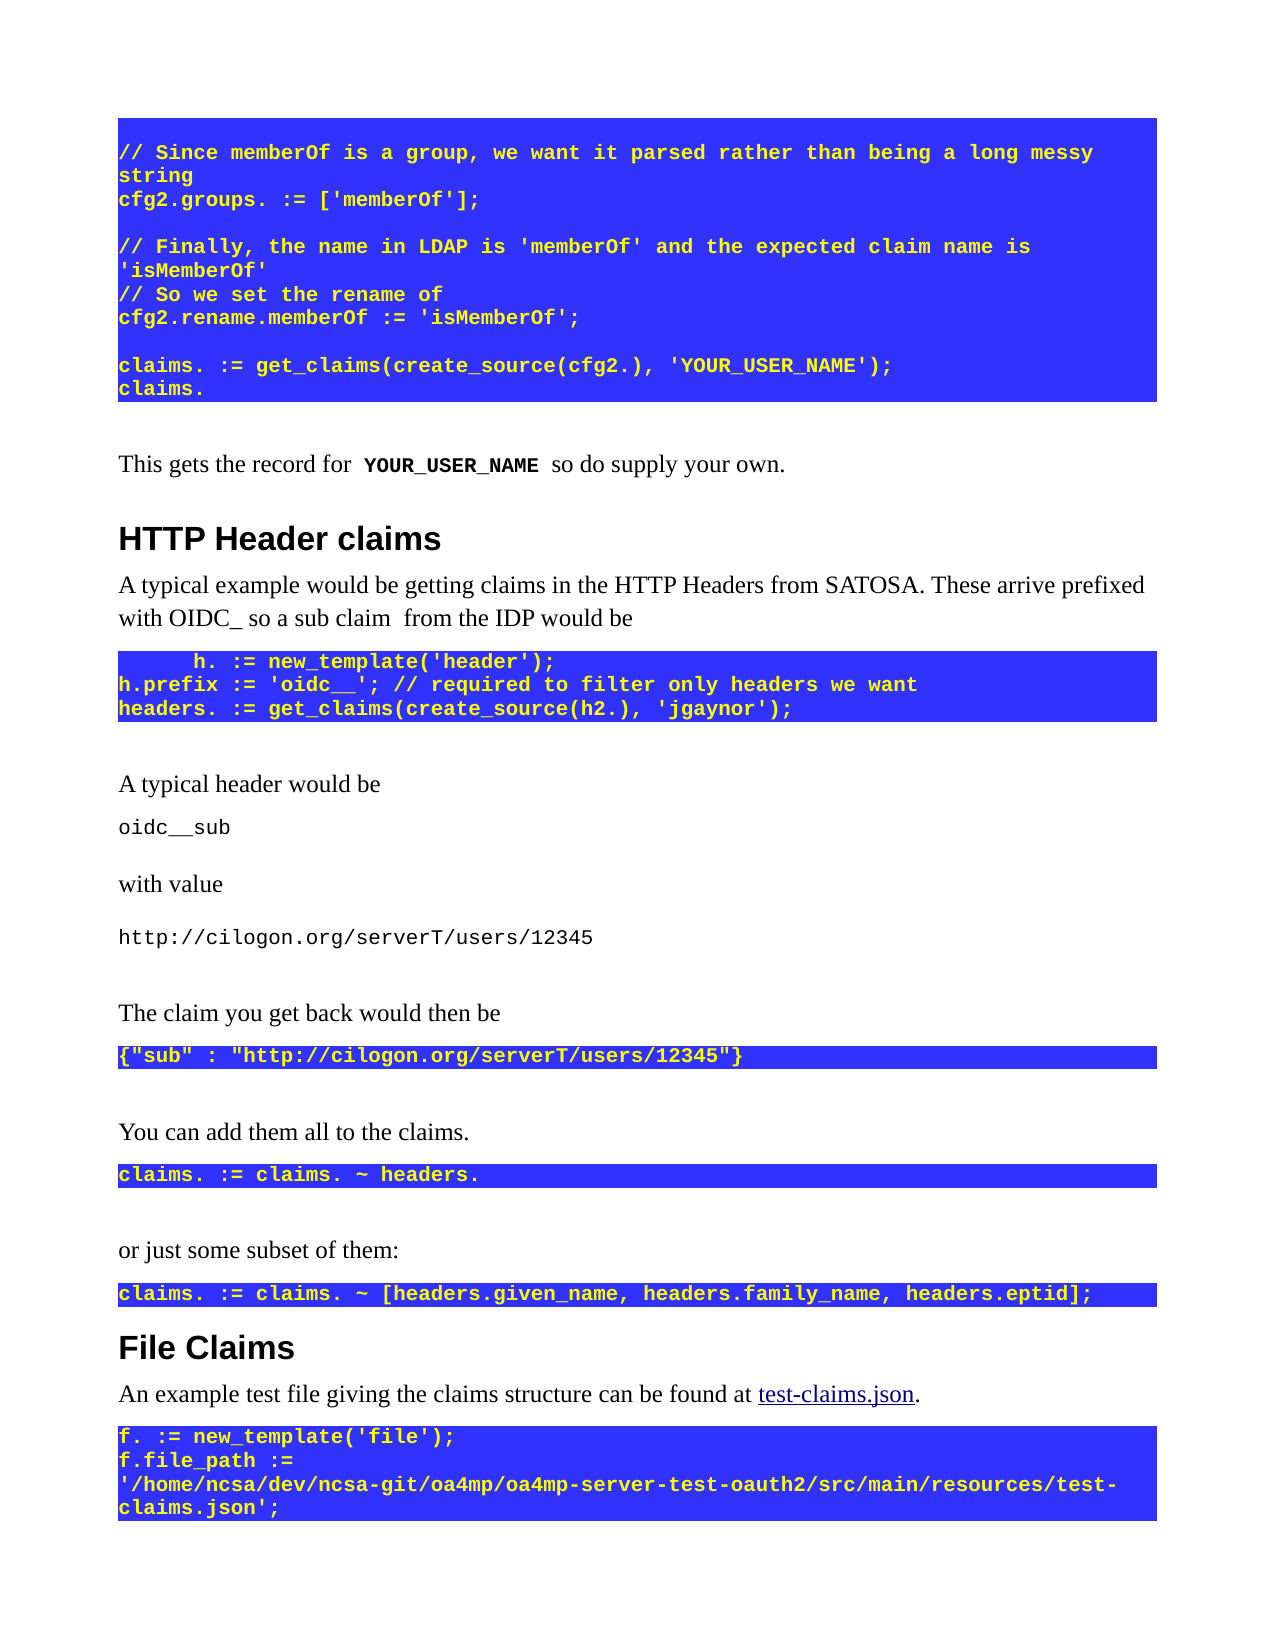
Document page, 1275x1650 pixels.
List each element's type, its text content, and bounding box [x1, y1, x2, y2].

text claims. [118, 378, 1157, 402]
text f. := new_template('file'); [118, 1426, 1157, 1450]
text The claim you get back would then be [118, 998, 1157, 1027]
text h.prefix := 'oidc__'; // required to filter only headers we want [118, 674, 1157, 698]
text cfg2.rename.memberOf := 'isMemberOf'; [118, 307, 1157, 331]
text http://cilogon.org/serverT/users/12345 [118, 927, 1157, 950]
text You can add them all to the claims. [118, 1117, 1157, 1146]
text This gets the record for YOUR_USER_NAME so do supply your own. [118, 449, 1157, 479]
subtitle File Claims [118, 1328, 1157, 1366]
text h. := new_template('header'); [118, 651, 1157, 674]
text {"sub" : "http://cilogon.org/serverT/users/12345"} [118, 1046, 1157, 1069]
text claims. := claims. ~ [headers.given_name, headers.family_name, headers.eptid]; [118, 1283, 1157, 1307]
text // Since memberOf is a group, we want it parsed rather than being a long messy string [118, 142, 1157, 189]
text claims. := claims. ~ headers. [118, 1164, 1157, 1188]
text // Finally, the name in LDAP is 'memberOf' and the expected claim name is 'isMemberOf' [118, 236, 1157, 284]
text headers. := get_claims(create_source(h2.), 'jgaynor'); [118, 698, 1157, 722]
text or just some subset of them: [118, 1236, 1157, 1264]
text A typical header would be [118, 769, 1157, 798]
text claims. := get_claims(create_source(cfg2.), 'YOUR_USER_NAME'); [118, 354, 1157, 378]
text // So we set the rename of [118, 284, 1157, 307]
subtitle HTTP Header claims [118, 519, 1157, 557]
text with value [118, 869, 1157, 898]
text oidc__sub [118, 817, 1157, 840]
text An example test file giving the claims structure can be found at test-claims.json. [118, 1379, 1157, 1408]
text cfg2.groups. := ['memberOf']; [118, 189, 1157, 213]
text A typical example would be getting claims in the HTTP Headers from SATOSA. These arrive prefixed with OIDC_ so a sub claim from the IDP would be [118, 570, 1157, 632]
text f.file_path := '/home/ncsa/dev/ncsa-git/oa4mp/oa4mp-server-test-oauth2/src/main/resources/test-claims.json'; [118, 1450, 1157, 1521]
